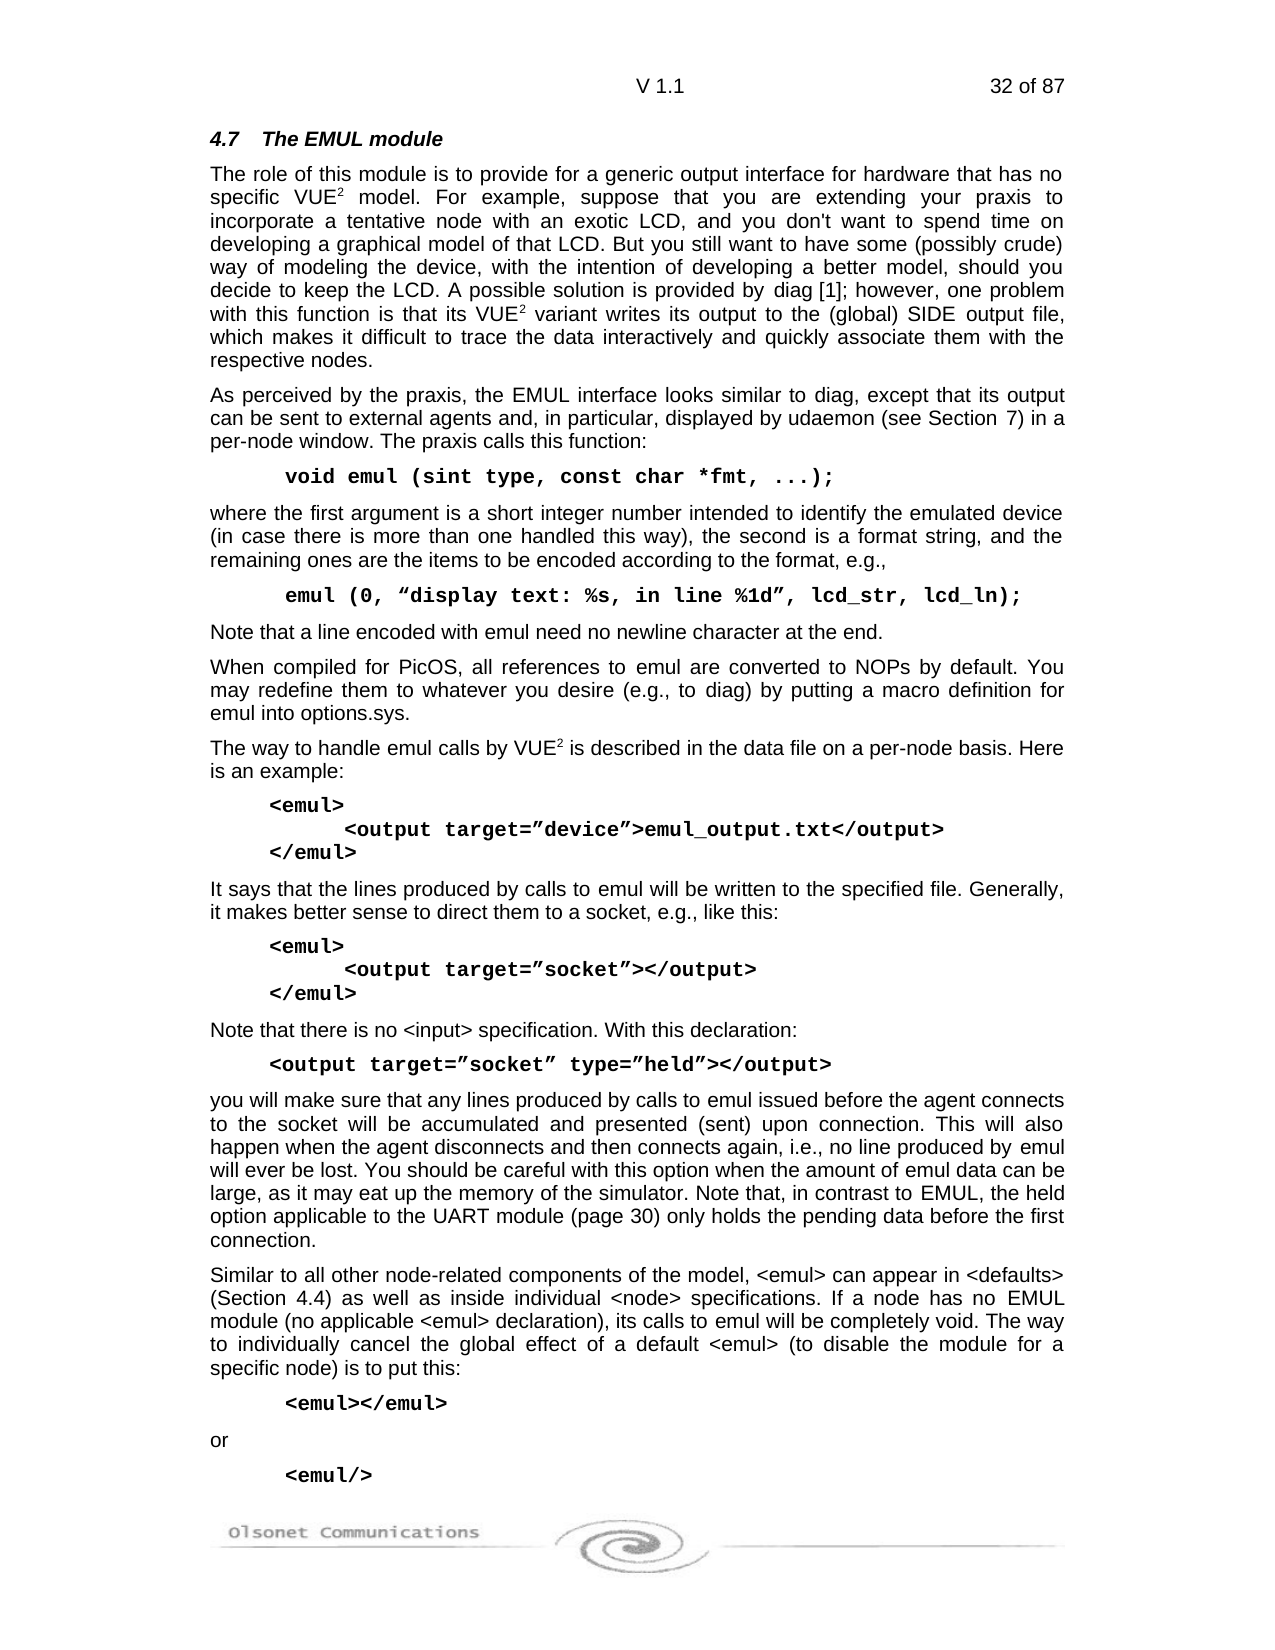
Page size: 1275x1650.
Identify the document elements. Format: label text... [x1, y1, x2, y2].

text where the first argument is a short integer number intended to identify the emulated device (in case there is more than one handled this way), the second is a format string, and the remaining ones are the items to be encoded according to the format, e.g., [210, 502, 1065, 572]
text void emul (sint type, const char *fmt, ...); [210, 465, 1065, 490]
picture [210, 1504, 1065, 1596]
text Note that there is no <input> specification. With this declaration: [210, 1018, 1065, 1042]
text Note that a line encoded with emul need no newline character at the end. [210, 620, 1065, 643]
text <emul></emul> [210, 1391, 1065, 1416]
subtitle The EMUL module [210, 128, 1065, 151]
text It says that the lines produced by calls to emul will be written to the specified file. Generally, it makes better sense to direct them to a socket, e.g., like this: [210, 878, 1065, 924]
text you will make sure that any lines produced by calls to emul issued before the agent connects to the socket will be accumulated and presented (sent) upon connection. This will also happen when the agent disconnects and then connects again, i.e., no line produced by emul will ever be lost. You should be careful with this option when the amount of emul data can be large, as it may eat up the memory of the simulator. Note that, in contrast to EMUL, the held option applicable to the UART module (page 31) only holds the pending data before the first connection. [210, 1089, 1065, 1252]
text </emul> [269, 842, 1065, 866]
text The way to handle emul calls by VUE2 is described in the data file on a per-node basis. Here is an example: [210, 737, 1065, 783]
text As perceived by the praxis, the EMUL interface looks similar to diag, except that its output can be sent to external agents and, in particular, displayed by udaemon (see Section 7) in a per-node window. The praxis calls this function: [210, 383, 1065, 453]
text <emul> [269, 795, 1065, 818]
text <output target=”socket”></output> [269, 959, 1065, 983]
text emul (0, “display text: %s, in line %1d”, lcd_str, lcd_ln); [210, 583, 1065, 608]
text Similar to all other node-related components of the model, <emul> can appear in <defaults> (Section 4.4) as well as inside individual <node> specifications. If a node has no EMUL module (no applicable <emul> declaration), its calls to emul will be completely void. The way to individually cancel the global effect of a default <emul> (to disable the module for a specific node) is to put this: [210, 1263, 1065, 1379]
text <emul> [269, 936, 1065, 959]
text </emul> [269, 983, 1065, 1007]
text <output target=”device”>emul_output.txt</output> [269, 818, 1065, 842]
text or [210, 1428, 1065, 1451]
text The role of this module is to provide for a generic output interface for hardware that has no specific VUE2 model. For example, suppose that you are extending your praxis to incorporate a tentative node with an exotic LCD, and you don't want to spend time on developing a graphical model of that LCD. But you still want to have some (possibly crude) way of modeling the device, with the intention of developing a better model, should you decide to keep the LCD. A possible solution is provided by diag [1]; however, one problem with this function is that its VUE2 variant writes its output to the (global) SIDE output file, which makes it difficult to trace the data interactively and quickly associate them with the respective nodes. [210, 163, 1065, 372]
text When compiled for PicOS, all references to emul are converted to NOPs by default. You may redefine them to whatever you desire (e.g., to diag) by putting a macro definition for emul into options.sys. [210, 655, 1065, 725]
text <output target=”socket” type=”held”></output> [269, 1053, 1065, 1077]
text <emul/> [210, 1463, 1065, 1488]
